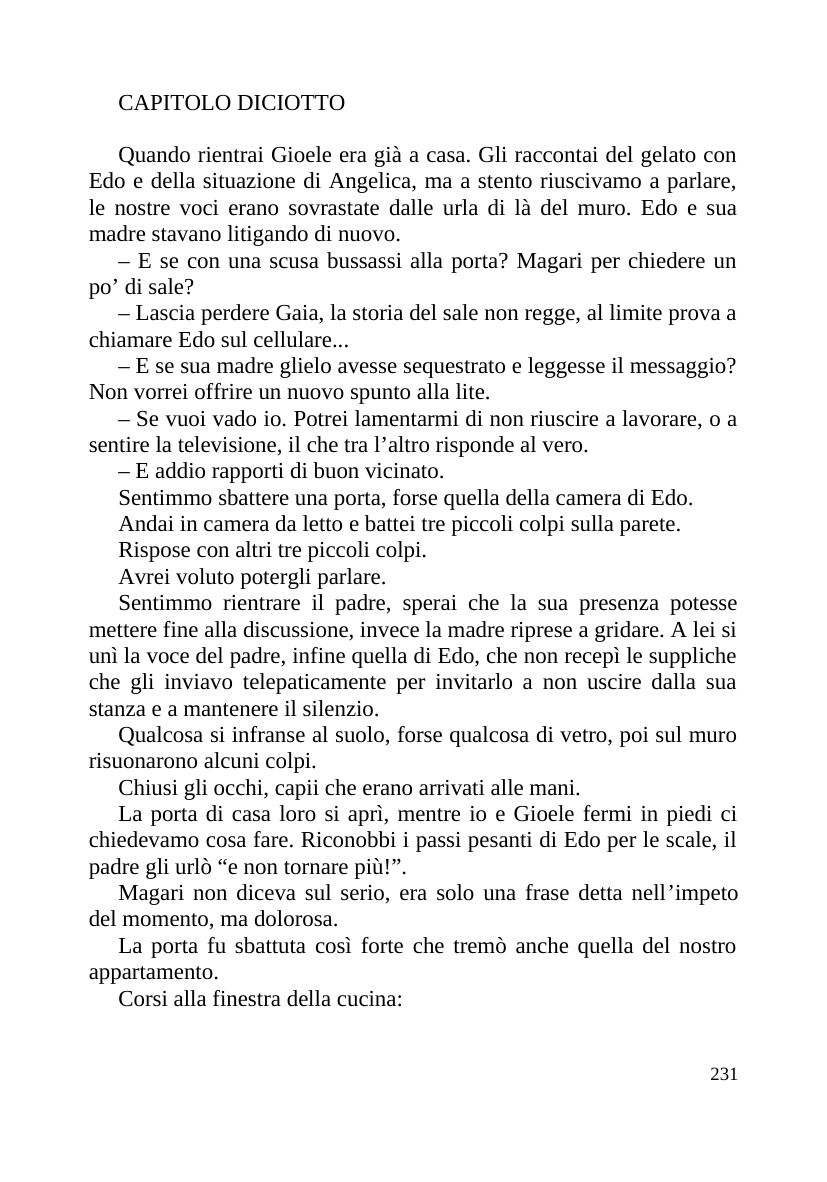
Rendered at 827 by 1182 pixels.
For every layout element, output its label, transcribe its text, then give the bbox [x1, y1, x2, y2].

text Sentimmo sbattere una porta, forse quella della camera di Edo. [88, 484, 738, 510]
text Rispose con altri tre piccoli colpi. [88, 537, 738, 563]
text La porta fu sbattuta così forte che tremò anche quella del nostro appartamento. [88, 932, 738, 984]
text CAPITOLO DICIOTTO [88, 88, 738, 115]
text – Lascia perdere Gaia, la storia del sale non regge, al limite prova a chiamare Edo sul cellulare... [88, 299, 738, 352]
text Sentimmo rientrare il padre, sperai che la sua presenza potesse mettere fine alla discussione, invece la madre riprese a gridare. A lei si unì la voce del padre, infine quella di Edo, che non recepì le suppliche che gli inviavo telepaticamente per invitarlo a non uscire dalla sua stanza e a mantenere il silenzio. [88, 589, 738, 721]
text Andai in camera da letto e battei tre piccoli colpi sulla parete. [88, 510, 738, 537]
text Avrei voluto potergli parlare. [88, 563, 738, 589]
text Qualcosa si infranse al suolo, forse qualcosa di vetro, poi sul muro risuonarono alcuni colpi. [88, 721, 738, 774]
text – E se sua madre glielo avesse sequestrato e leggesse il messaggio? Non vorrei offrire un nuovo spunto alla lite. [88, 352, 738, 405]
text La porta di casa loro si aprì, mentre io e Gioele fermi in piedi ci chiedevamo cosa fare. Riconobbi i passi pesanti di Edo per le scale, il padre gli urlò “e non tornare più!”. [88, 800, 738, 879]
text Magari non diceva sul serio, era solo una frase detta nell’impeto del momento, ma dolorosa. [88, 879, 738, 932]
text Chiusi gli occhi, capii che erano arrivati alle mani. [88, 774, 738, 800]
text Quando rientrai Gioele era già a casa. Gli raccontai del gelato con Edo e della situazione di Angelica, ma a stento riuscivamo a parlare, le nostre voci erano sovrastate dalle urla di là del muro. Edo e sua madre stavano litigando di nuovo. [88, 141, 738, 247]
text – E se con una scusa bussassi alla porta? Magari per chiedere un po’ di sale? [88, 247, 738, 299]
text Corsi alla finestra della cucina: [88, 984, 738, 1011]
text – E addio rapporti di buon vicinato. [88, 457, 738, 484]
text – Se vuoi vado io. Potrei lamentarmi di non riuscire a lavorare, o a sentire la televisione, il che tra l’altro risponde al vero. [88, 405, 738, 457]
